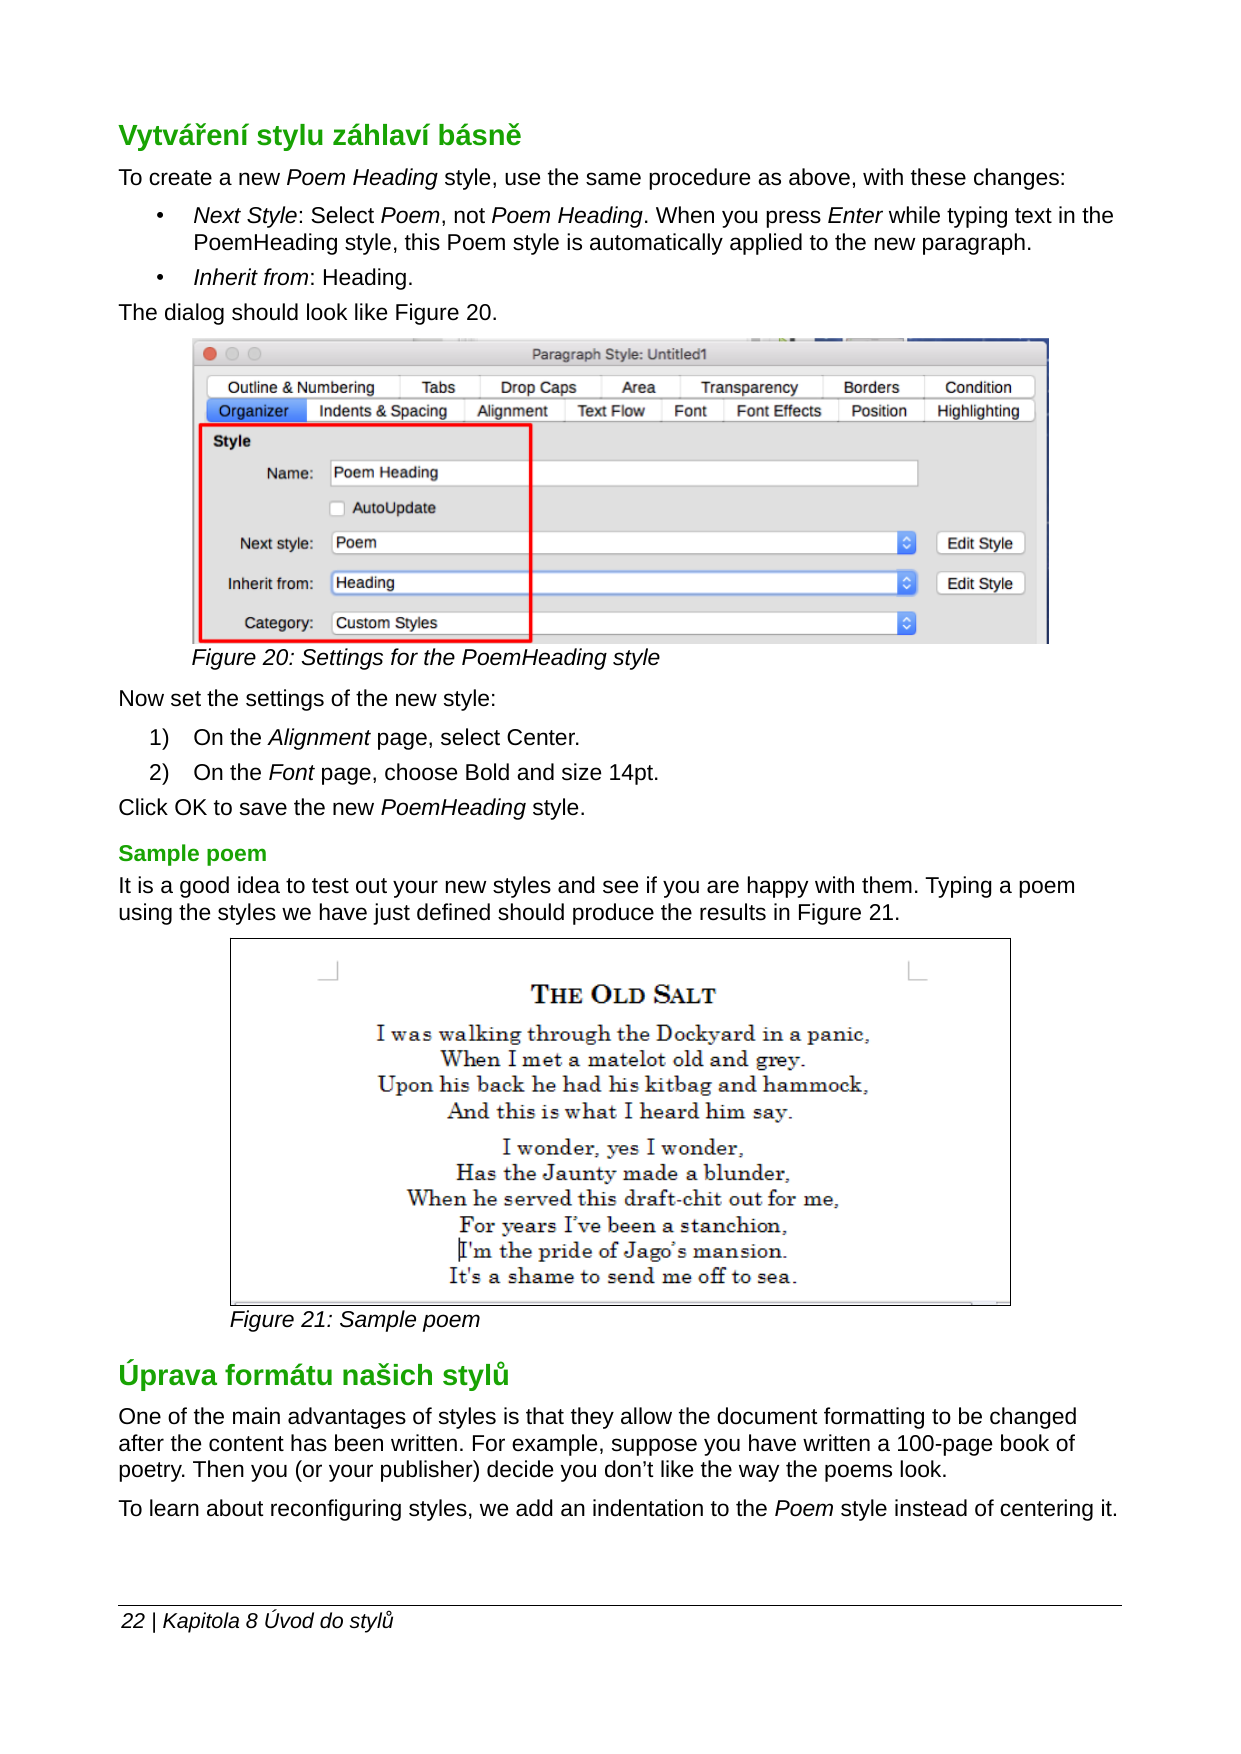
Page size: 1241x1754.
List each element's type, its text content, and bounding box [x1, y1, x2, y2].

text To learn about reconfiguring styles, we add an indentation to the Poem style instead of centering it. [118, 1495, 1122, 1521]
text Figure 21: Sample poem [229, 1305, 1011, 1332]
list Now set the settings of the new style: [118, 685, 1122, 711]
picture [191, 337, 1049, 644]
text The dialog should look like Figure 20. [118, 299, 1122, 325]
list On the Alignment page, select Center. [169, 723, 1122, 750]
subtitle Vytváření stylu záhlaví básně [118, 118, 1122, 152]
subtitle Úprava formátu našich stylů [118, 1358, 1122, 1391]
text It is a good idea to test out your new styles and see if you are happy with them. Typing a poem using the styles we have just defined should produce the results in Figure 21. [118, 872, 1122, 925]
text Click OK to save the new PoemHeading style. [118, 794, 1122, 820]
list Next Style: Select Poem, not Poem Heading. When you press Enter while typing text in the PoemHeading style, this Poem style is automatically applied to the new paragraph. [156, 202, 1122, 255]
picture [231, 939, 1010, 1305]
text Figure 20: Settings for the PoemHeading style [191, 644, 1049, 670]
list On the Font page, choose Bold and size 14pt. [169, 759, 1122, 785]
list Inherit from: Heading. [156, 264, 1122, 290]
list To create a new Poem Heading style, use the same procedure as above, with these changes: [118, 163, 1122, 190]
subtitle Sample poem [118, 840, 1122, 866]
text One of the main advantages of styles is that they allow the document formatting to be changed after the content has been written. For example, suppose you have written a 100-page book of poetry. Then you (or your publisher) decide you don’t like the way the poems look. [118, 1403, 1122, 1482]
